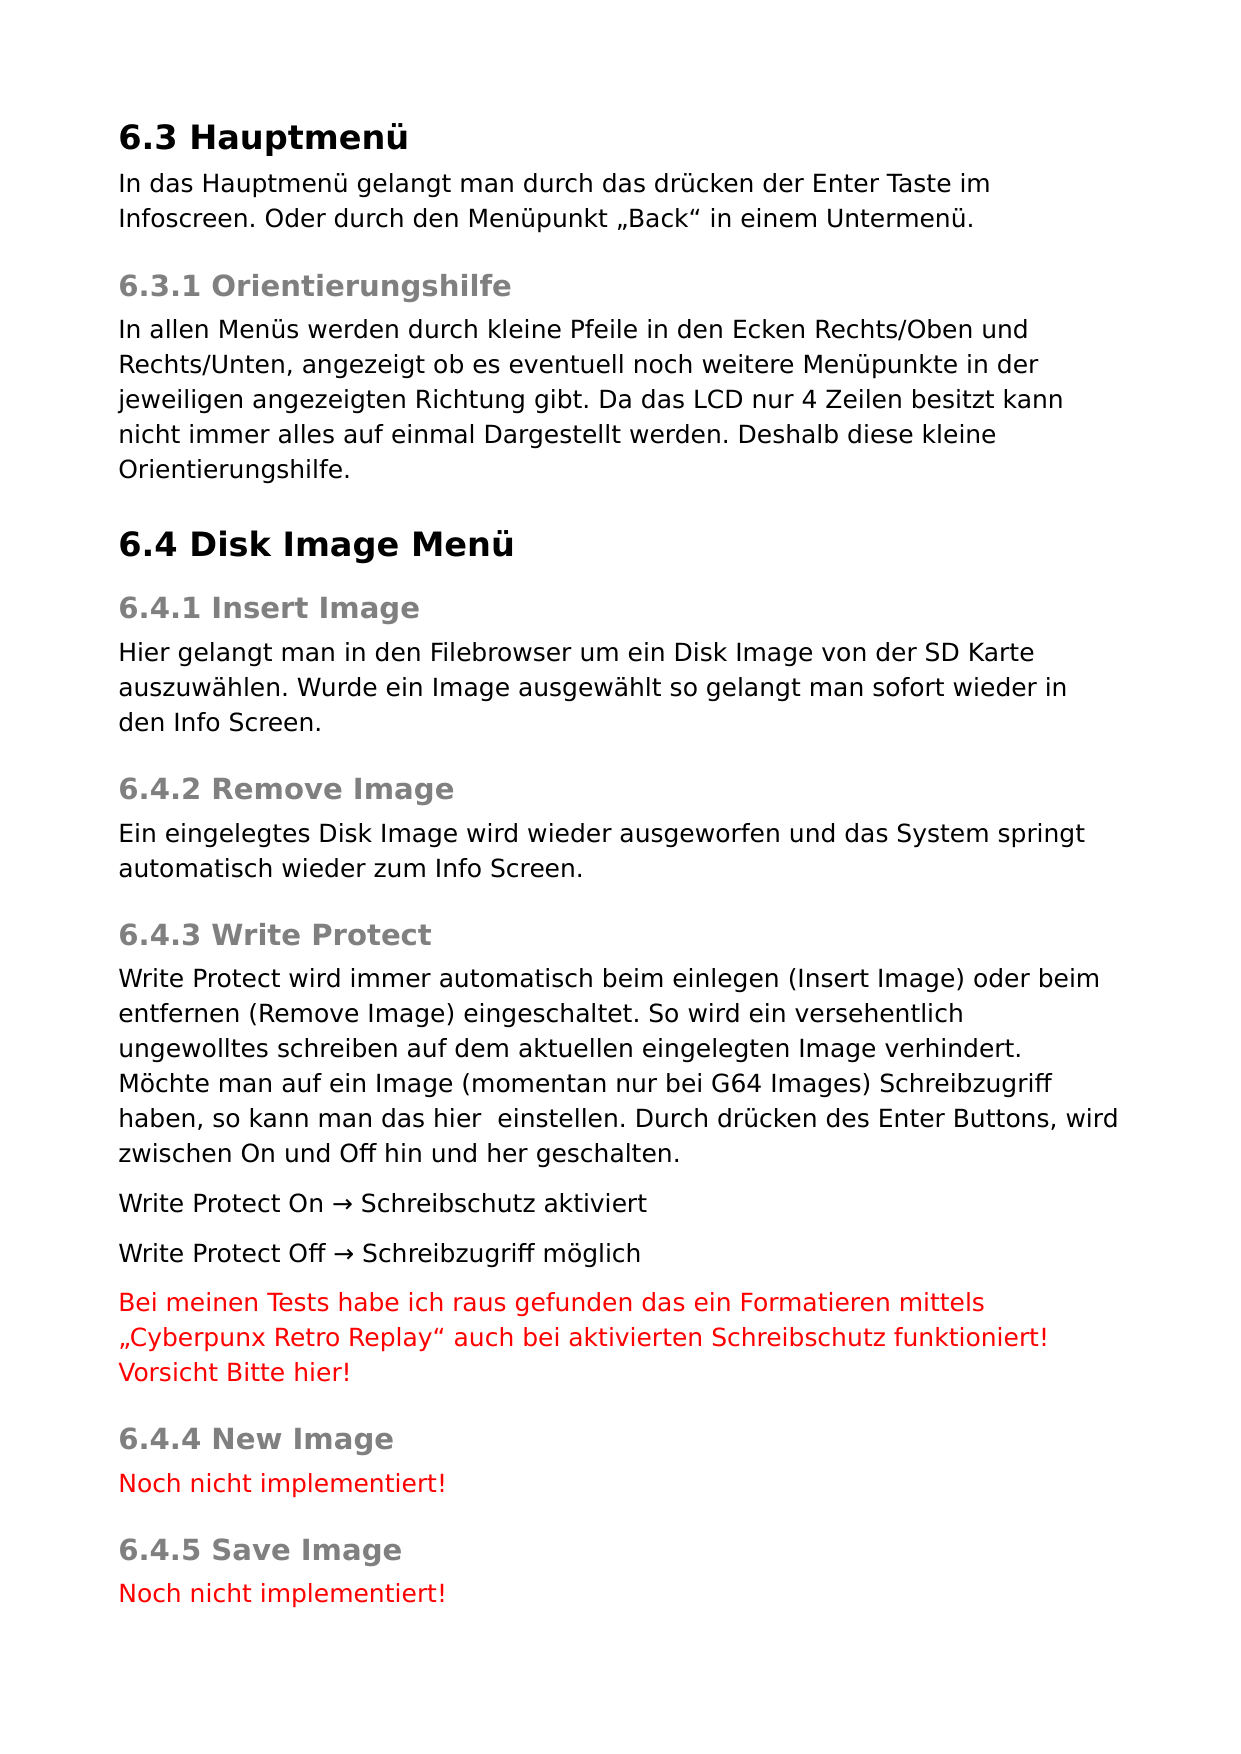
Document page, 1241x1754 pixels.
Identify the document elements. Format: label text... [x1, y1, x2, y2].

subtitle 6.4.3 Write Protect [118, 918, 1122, 952]
text Ein eingelegtes Disk Image wird wieder ausgeworfen und das System springt automatisch wieder zum Info Screen. [118, 819, 1122, 883]
text Hier gelangt man in den Filebrowser um ein Disk Image von der SD Karte auszuwählen. Wurde ein Image ausgewählt so gelangt man sofort wieder in den Info Screen. [118, 638, 1122, 737]
text Write Protect Off → Schreibzugriff möglich [118, 1239, 1122, 1268]
text In das Hauptmenü gelangt man durch das drücken der Enter Taste im Infoscreen. Oder durch den Menüpunkt „Back“ in einem Untermenü. [118, 170, 1122, 234]
subtitle 6.4.1 Insert Image [118, 592, 1122, 626]
text Write Protect On → Schreibschutz aktiviert [118, 1189, 1122, 1218]
subtitle 6.4.4 New Image [118, 1422, 1122, 1456]
text Bei meinen Tests habe ich raus gefunden das ein Formatieren mittels „Cyberpunx Retro Replay“ auch bei aktivierten Schreibschutz funktioniert! Vorsicht Bitte hier! [118, 1288, 1122, 1387]
subtitle 6.4.5 Save Image [118, 1533, 1122, 1567]
text Noch nicht implementiert! [118, 1579, 1122, 1609]
subtitle 6.3.1 Orientierungshilfe [118, 269, 1122, 303]
text Noch nicht implementiert! [118, 1469, 1122, 1498]
subtitle 6.3 Hauptmenü [118, 118, 1122, 157]
subtitle 6.4 Disk Image Menü [118, 526, 1122, 565]
text In allen Menüs werden durch kleine Pfeile in den Ecken Rechts/Oben und Rechts/Unten, angezeigt ob es eventuell noch weitere Menüpunkte in der jeweiligen angezeigten Richtung gibt. Da das LCD nur 4 Zeilen besitzt kann nicht immer alles auf einmal Dargestellt werden. Deshalb diese kleine Orientierungshilfe. [118, 315, 1122, 484]
text Write Protect wird immer automatisch beim einlegen (Insert Image) oder beim entfernen (Remove Image) eingeschaltet. So wird ein versehentlich ungewolltes schreiben auf dem aktuellen eingelegten Image verhindert. Möchte man auf ein Image (momentan nur bei G64 Images) Schreibzugriff haben, so kann man das hier einstellen. Durch drücken des Enter Buttons, wird zwischen On und Off hin und her geschalten. [118, 964, 1122, 1169]
subtitle 6.4.2 Remove Image [118, 772, 1122, 806]
